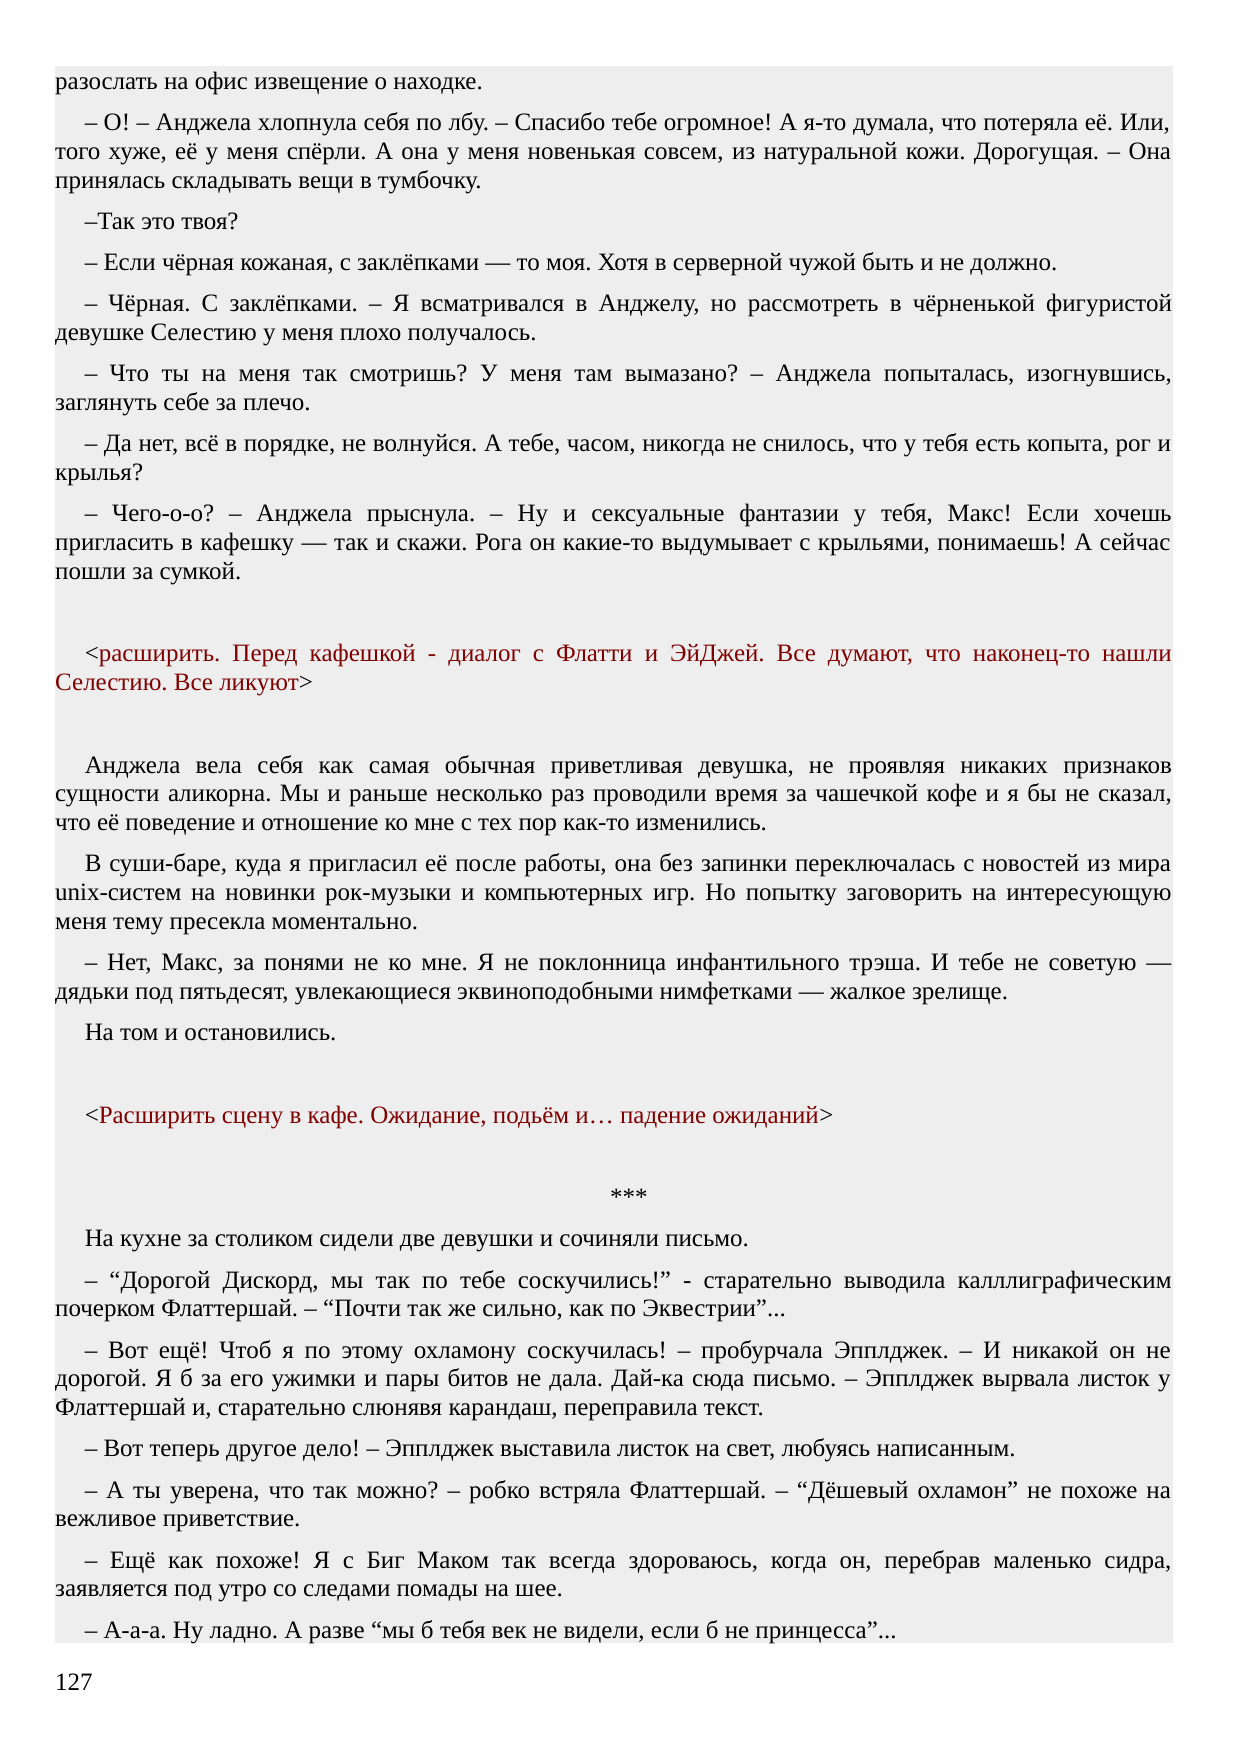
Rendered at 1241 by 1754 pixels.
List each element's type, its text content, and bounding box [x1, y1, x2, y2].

text – А ты уверена, что так можно? – робко встряла Флаттершай. – “Дёшевый охламон” не похоже на вежливое приветствие. [55, 1475, 1173, 1532]
text – Вот ещё! Чтоб я по этому охламону соскучилась! – пробурчала Эпплджек. – И никакой он не дорогой. Я б за его ужимки и пары битов не дала. Дай-ка сюда письмо. – Эпплджек вырвала листок у Флаттершай и, старательно слюнявя карандаш, переправила текст. [55, 1335, 1173, 1421]
text На том и остановились. [55, 1017, 1173, 1046]
text – О! – Анджела хлопнула себя по лбу. – Спасибо тебе огромное! А я-то думала, что потеряла её. Или, того хуже, её у меня спёрли. А она у меня новенькая совсем, из натуральной кожи. Дорогущая. – Она принялась складывать вещи в тумбочку. [55, 107, 1173, 193]
text – Вот теперь другое дело! – Эпплджек выставила листок на свет, любуясь написанным. [55, 1433, 1173, 1462]
text <расширить. Перед кафешкой - диалог с Флатти и ЭйДжей. Все думают, что наконец-то нашли Селестию. Все ликуют> [55, 638, 1173, 696]
text – “Дорогой Дискорд, мы так по тебе соскучились!” - старательно выводила калллиграфическим почерком Флаттершай. – “Почти так же сильно, как по Эквестрии”... [55, 1265, 1173, 1322]
text – Нет, Макс, за понями не ко мне. Я не поклонница инфантильного трэша. И тебе не советую — дядьки под пятьдесят, увлекающиеся эквиноподобными нимфетками — жалкое зрелище. [55, 947, 1173, 1005]
text – Ещё как похоже! Я с Биг Маком так всегда здороваюсь, когда он, перебрав маленько сидра, заявляется под утро со следами помады на шее. [55, 1545, 1173, 1602]
text –Так это твоя? [55, 206, 1173, 235]
text – Чего-о-о? – Анджела прыснула. – Ну и сексуальные фантазии у тебя, Макс! Если хочешь пригласить в кафешку — так и скажи. Рога он какие-то выдумывает с крыльями, понимаешь! А сейчас пошли за сумкой. [55, 498, 1173, 585]
text На кухне за столиком сидели две девушки и сочиняли письмо. [55, 1223, 1173, 1252]
text – А-а-а. Ну ладно. А разве “мы б тебя век не видели, если б не принцесса”... [55, 1615, 1173, 1643]
text Анджела вела себя как самая обычная приветливая девушка, не проявляя никаких признаков сущности аликорна. Мы и раньше несколько раз проводили время за чашечкой кофе и я бы не сказал, что её поведение и отношение ко мне с тех пор как-то изменились. [55, 750, 1173, 836]
text В суши-баре, куда я пригласил её после работы, она без запинки переключалась с новостей из мира unix-систем на новинки рок-музыки и компьютерных игр. Но попытку заговорить на интересующую меня тему пресекла моментально. [55, 848, 1173, 935]
text – Да нет, всё в порядке, не волнуйся. А тебе, часом, никогда не снилось, что у тебя есть копыта, рог и крылья? [55, 428, 1173, 486]
text – Если чёрная кожаная, с заклёпками — то моя. Хотя в серверной чужой быть и не должно. [55, 247, 1173, 276]
text – Чёрная. С заклёпками. – Я всматривался в Анджелу, но рассмотреть в чёрненькой фигуристой девушке Селестию у меня плохо получалось. [55, 288, 1173, 346]
text <Расширить сцену в кафе. Ожидание, подьём и… падение ожиданий> [55, 1100, 1173, 1128]
text *** [55, 1182, 1173, 1211]
text – Что ты на меня так смотришь? У меня там вымазано? – Анджела попыталась, изогнувшись, заглянуть себе за плечо. [55, 358, 1173, 416]
text разослать на офис извещение о находке. [55, 66, 1173, 95]
